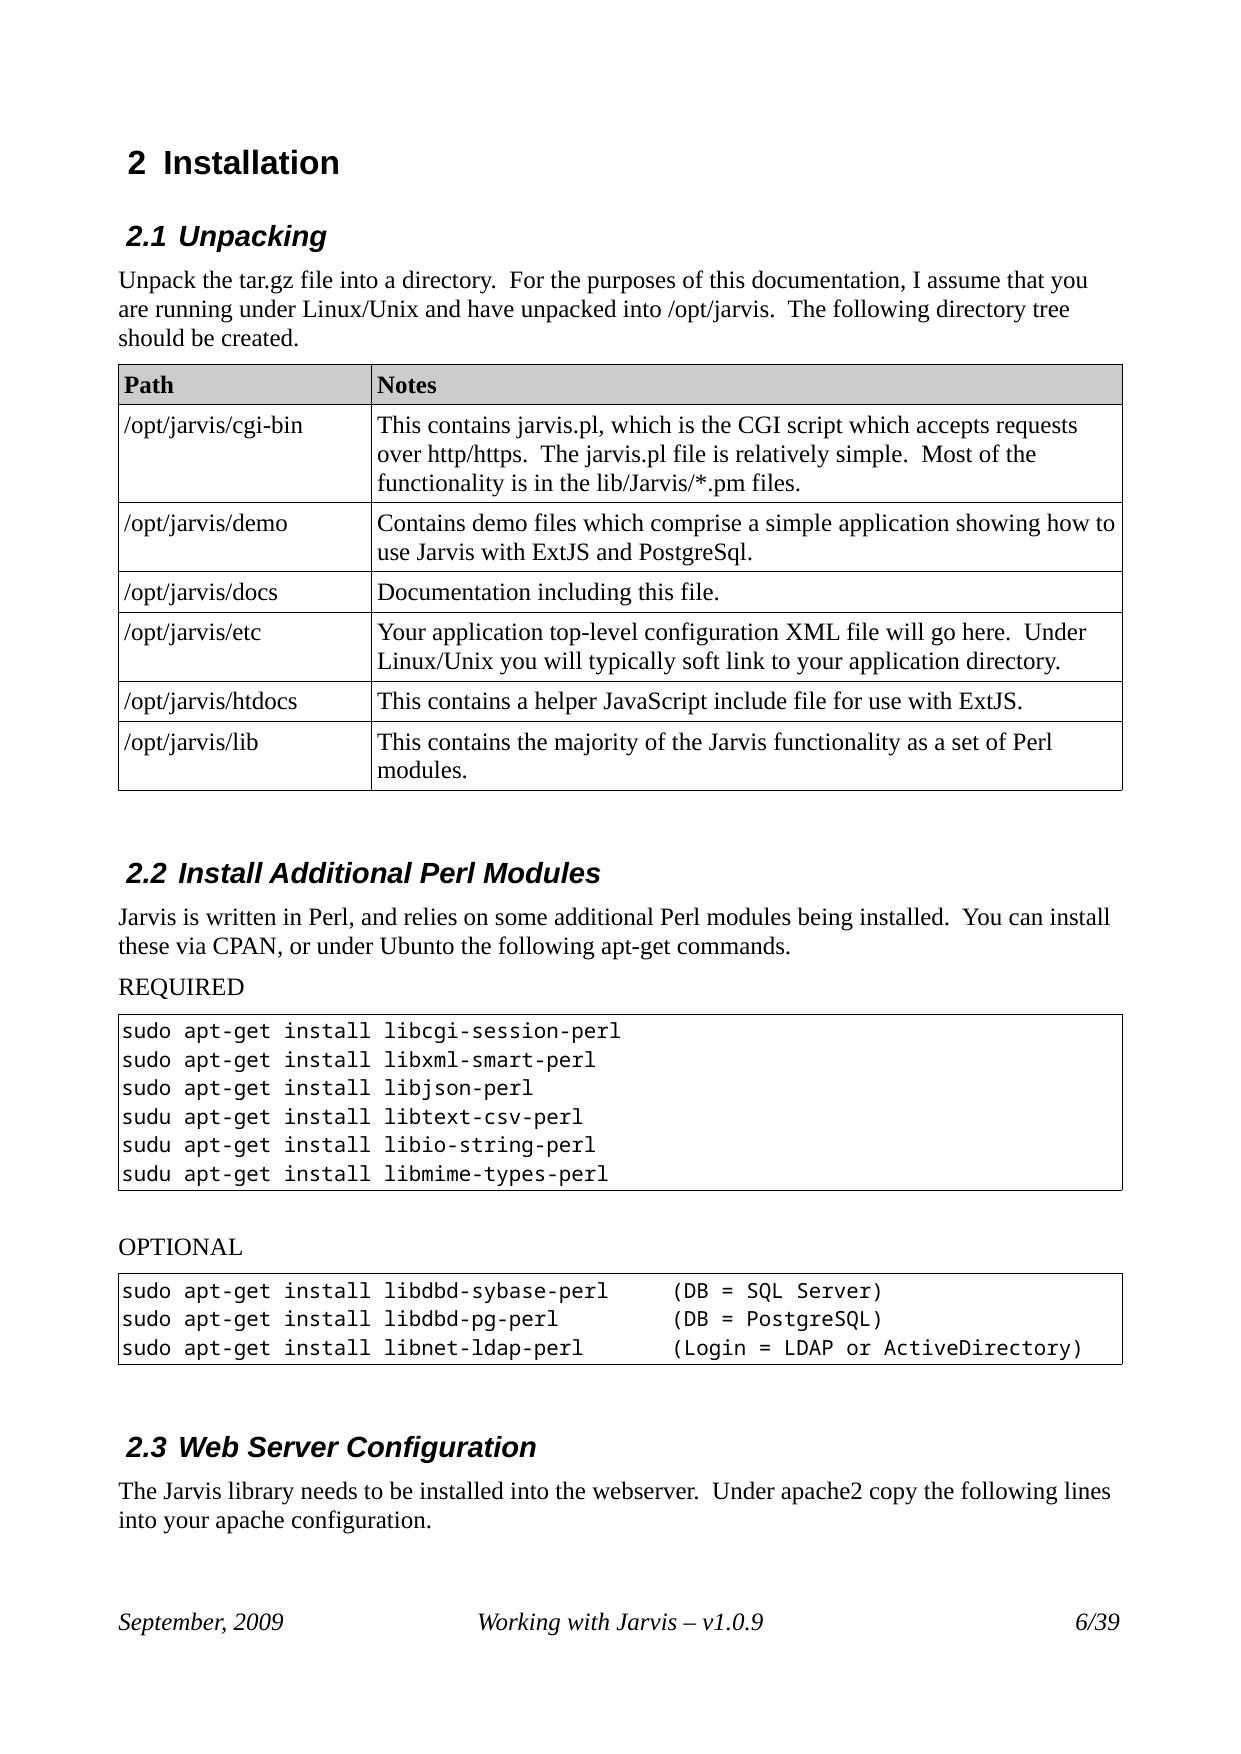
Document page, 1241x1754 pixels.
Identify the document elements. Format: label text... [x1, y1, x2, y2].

table_cell This contains a helper JavaScript include file for use with ExtJS. [372, 682, 1122, 721]
text The Jarvis library needs to be installed into the webserver. Under apache2 copy the following lines into your apache configuration. [118, 1476, 1122, 1534]
text sudo apt-get install libnet-ldap-perl (Login = LDAP or ActiveDirectory) [119, 1330, 1122, 1364]
subtitle Web Server Configuration [118, 1430, 1122, 1464]
table_header Path [119, 365, 371, 404]
table_cell /opt/jarvis/lib [119, 722, 371, 790]
table_cell Your application top-level configuration XML file will go here. Under Linux/Unix you will typically soft link to your application directory. [372, 613, 1122, 681]
text sudu apt-get install libtext-csv-perl [119, 1099, 1122, 1127]
text sudu apt-get install libio-string-perl [119, 1127, 1122, 1156]
text REQUIRED [118, 972, 1122, 1001]
table_cell /opt/jarvis/docs [119, 572, 371, 612]
text sudu apt-get install libmime-types-perl [119, 1156, 1122, 1190]
table_cell /opt/jarvis/demo [119, 503, 371, 571]
table_cell This contains jarvis.pl, which is the CGI script which accepts requests over http/https. The jarvis.pl file is relatively simple. Most of the functionality is in the lib/Jarvis/*.pm files. [372, 405, 1122, 502]
subtitle Unpacking [118, 219, 1122, 253]
text sudo apt-get install libjson-perl [119, 1071, 1122, 1099]
text Unpack the tar.gz file into a directory. For the purposes of this documentation, I assume that you are running under Linux/Unix and have unpacked into /opt/jarvis. The following directory tree should be created. [118, 265, 1122, 352]
text sudo apt-get install libdbd-pg-perl (DB = PostgreSQL) [119, 1301, 1122, 1330]
text sudo apt-get install libxml-smart-perl [119, 1042, 1122, 1071]
text sudo apt-get install libdbd-sybase-perl (DB = SQL Server) [119, 1274, 1122, 1301]
subtitle Installation [118, 143, 1122, 182]
table_cell /opt/jarvis/cgi-bin [119, 405, 371, 502]
text sudo apt-get install libcgi-session-perl [119, 1015, 1122, 1042]
table_cell This contains the majority of the Jarvis functionality as a set of Perl modules. [372, 722, 1122, 790]
text Jarvis is written in Perl, and relies on some additional Perl modules being installed. You can install these via CPAN, or under Ubunto the following apt-get commands. [118, 902, 1122, 960]
table_cell Contains demo files which comprise a simple application showing how to use Jarvis with ExtJS and PostgreSql. [372, 503, 1122, 571]
text OPTIONAL [118, 1232, 1122, 1260]
table_cell /opt/jarvis/etc [119, 613, 371, 681]
table_cell /opt/jarvis/htdocs [119, 682, 371, 721]
table_cell Documentation including this file. [372, 572, 1122, 612]
table_header Notes [372, 365, 1122, 404]
subtitle Install Additional Perl Modules [118, 856, 1122, 890]
